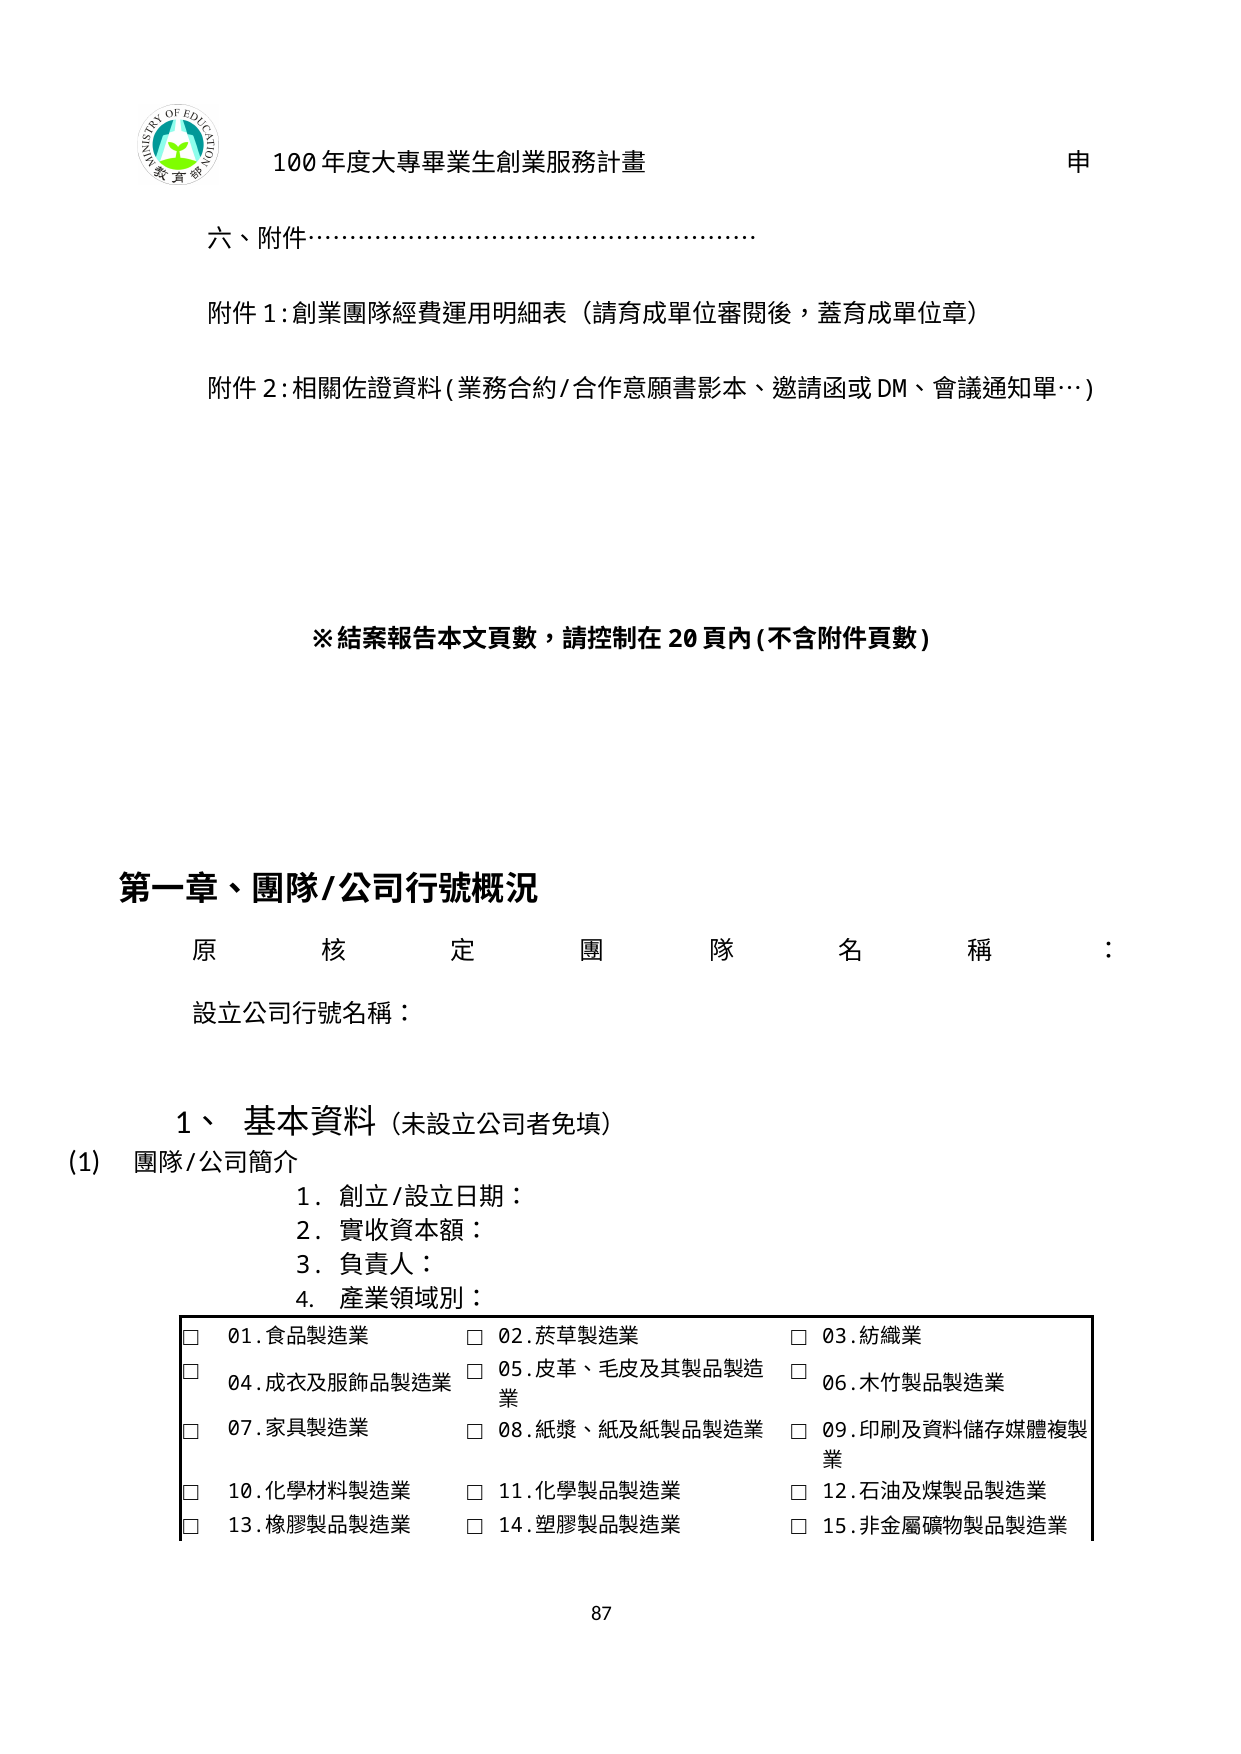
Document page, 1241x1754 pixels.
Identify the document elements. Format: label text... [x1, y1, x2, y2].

list 創立/設立日期： [295, 1179, 1122, 1213]
table_cell 10.化學材料製造業 [225, 1473, 464, 1507]
text 原核定團隊名稱： 設立公司行號名稱： [192, 907, 1122, 1032]
table_cell □ [182, 1352, 224, 1413]
table_header □ [464, 1318, 495, 1352]
table_cell 12.石油及煤製品製造業 [819, 1473, 1091, 1507]
table_cell 11.化學製品製造業 [495, 1473, 788, 1507]
table_cell □ [182, 1473, 224, 1507]
table_cell □ [464, 1352, 495, 1413]
list 團隊/公司簡介 [68, 1143, 1122, 1179]
table_cell □ [464, 1413, 495, 1473]
table_cell □ [182, 1413, 224, 1473]
table_cell □ [182, 1508, 224, 1541]
table_cell 04.成衣及服飾品製造業 [225, 1352, 464, 1413]
list 實收資本額： [295, 1213, 1122, 1247]
text ※結案報告本文頁數，請控制在20頁內(不含附件頁數) [118, 532, 1122, 657]
table_cell 13.橡膠製品製造業 [225, 1508, 464, 1541]
table_header □ [788, 1318, 819, 1352]
table_cell 05.皮革、毛皮及其製品製造業 [495, 1352, 788, 1413]
table_cell 14.塑膠製品製造業 [495, 1508, 788, 1541]
table_header 02.菸草製造業 [495, 1318, 788, 1352]
list 基本資料（未設立公司者免填） [118, 1095, 1122, 1143]
table_cell 15.非金屬礦物製品製造業 [819, 1508, 1091, 1541]
text 六、附件……………………………………………… [207, 195, 1122, 257]
table_cell □ [464, 1473, 495, 1507]
table_header 03.紡織業 [819, 1318, 1091, 1352]
table_cell □ [788, 1352, 819, 1413]
table_cell □ [788, 1413, 819, 1473]
text 附件1:創業團隊經費運用明細表（請育成單位審閱後，蓋育成單位章） [207, 270, 1122, 332]
list 負責人： [295, 1247, 1122, 1281]
text 附件2:相關佐證資料(業務合約/合作意願書影本、邀請函或DM、會議通知單…) [207, 345, 1122, 407]
table_cell 07.家具製造業 [225, 1413, 464, 1473]
table_cell □ [788, 1473, 819, 1507]
text 第一章、團隊/公司行號概況 [118, 845, 1122, 907]
table_cell 06.木竹製品製造業 [819, 1352, 1091, 1413]
table_cell □ [788, 1508, 819, 1541]
table_header □ [182, 1318, 224, 1352]
list 產業領域別： [295, 1281, 1122, 1315]
table_cell □ [464, 1508, 495, 1541]
table_header 01.食品製造業 [225, 1318, 464, 1352]
table_cell 08.紙漿、紙及紙製品製造業 [495, 1413, 788, 1473]
table_cell 09.印刷及資料儲存媒體複製業 [819, 1413, 1091, 1473]
